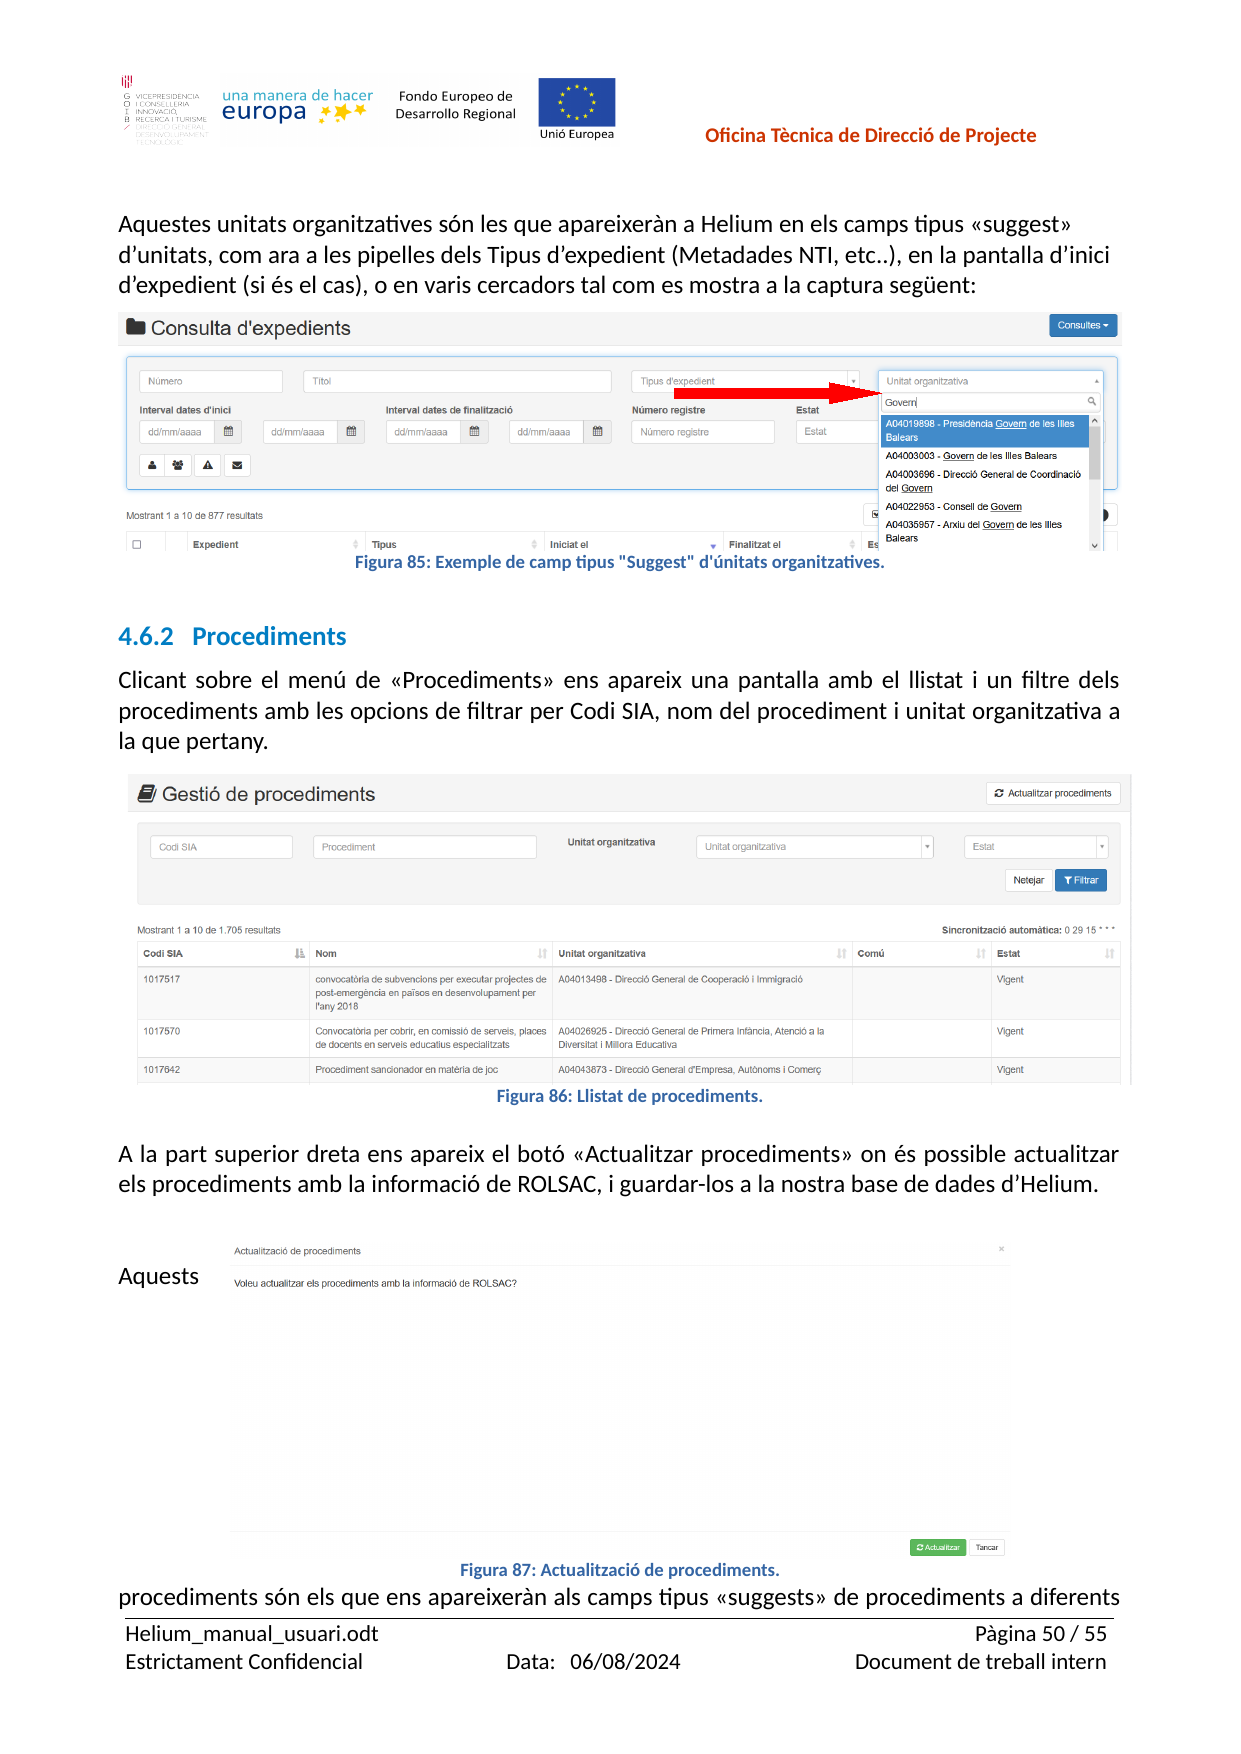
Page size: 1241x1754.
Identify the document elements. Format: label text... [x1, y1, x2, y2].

text Figura 85: Exemple de camp tipus "Suggest" d'únitats organitzatives. [118, 551, 1122, 574]
picture [118, 73, 213, 147]
picture [127, 774, 1132, 1085]
picture [219, 73, 621, 147]
text A la part superior dreta ens apareix el botó «Actualitzar procediments» on és possible actualitzar els procediments amb la informació de ROLSAC, i guardar-los a la nostra base de dades d’Helium. [118, 1138, 1122, 1199]
subtitle Procediments [118, 619, 1122, 652]
text Figura 87: Actualització de procediments. [230, 1559, 1011, 1581]
text Figura 86: Llistat de procediments. [128, 1085, 1132, 1108]
picture [118, 312, 1123, 551]
text Aquestes unitats organitzatives són les que apareixeràn a Helium en els camps tipus «suggest» d’unitats, com ara a les pipelles dels Tipus d’expedient (Metadades NTI, etc..), en la pantalla d’inici d’expedient (si és el cas), o en varis cercadors tal com es mostra a la captura següent: [118, 208, 1122, 300]
text Aquests procediments són els que ens apareixeràn als camps tipus «suggests» de procediments a diferents [118, 1559, 1122, 1612]
picture [229, 1242, 1011, 1559]
text Clicant sobre el menú de «Procediments» ens apareix una pantalla amb el llistat i un filtre dels procediments amb les opcions de filtrar per Codi SIA, nom del procediment i unitat organitzativa a la que pertany. [118, 664, 1122, 756]
